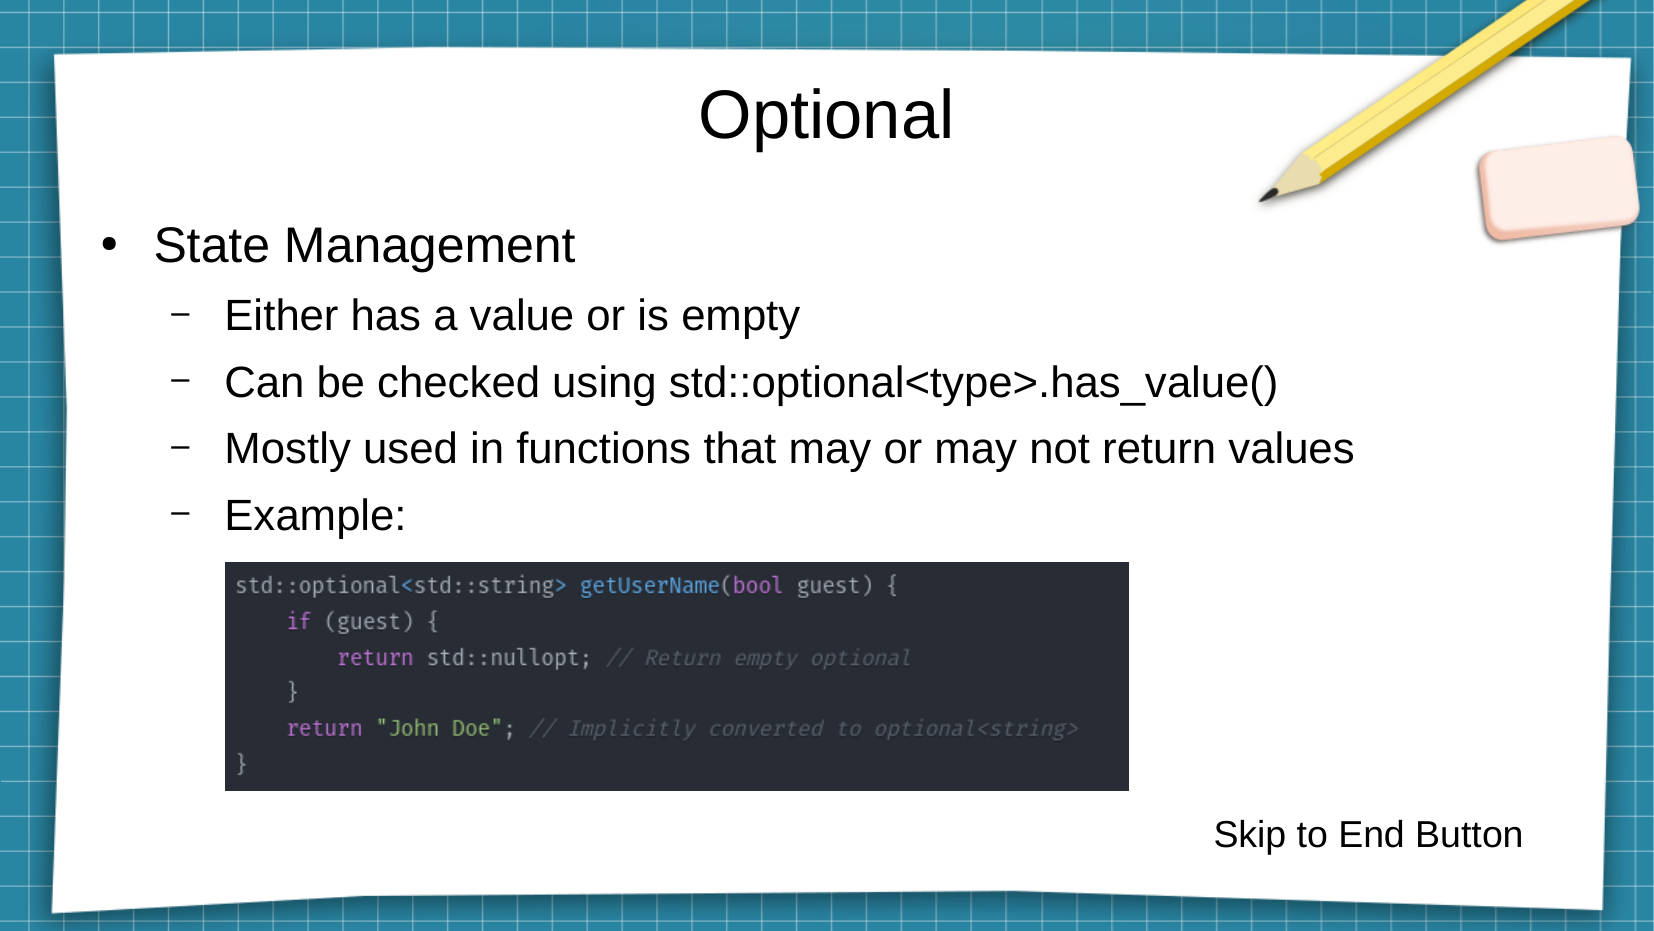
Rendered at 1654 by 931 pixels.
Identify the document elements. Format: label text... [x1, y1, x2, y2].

picture [0, 0, 1654, 931]
list State Management Either has a value or is empty Can be checked using std::optional<type>.has_value() Mostly used in functions that may or may not return values Example: [82, 217, 1571, 758]
title Optional [82, 37, 1571, 193]
text_box Skip to End Button [1162, 805, 1576, 863]
